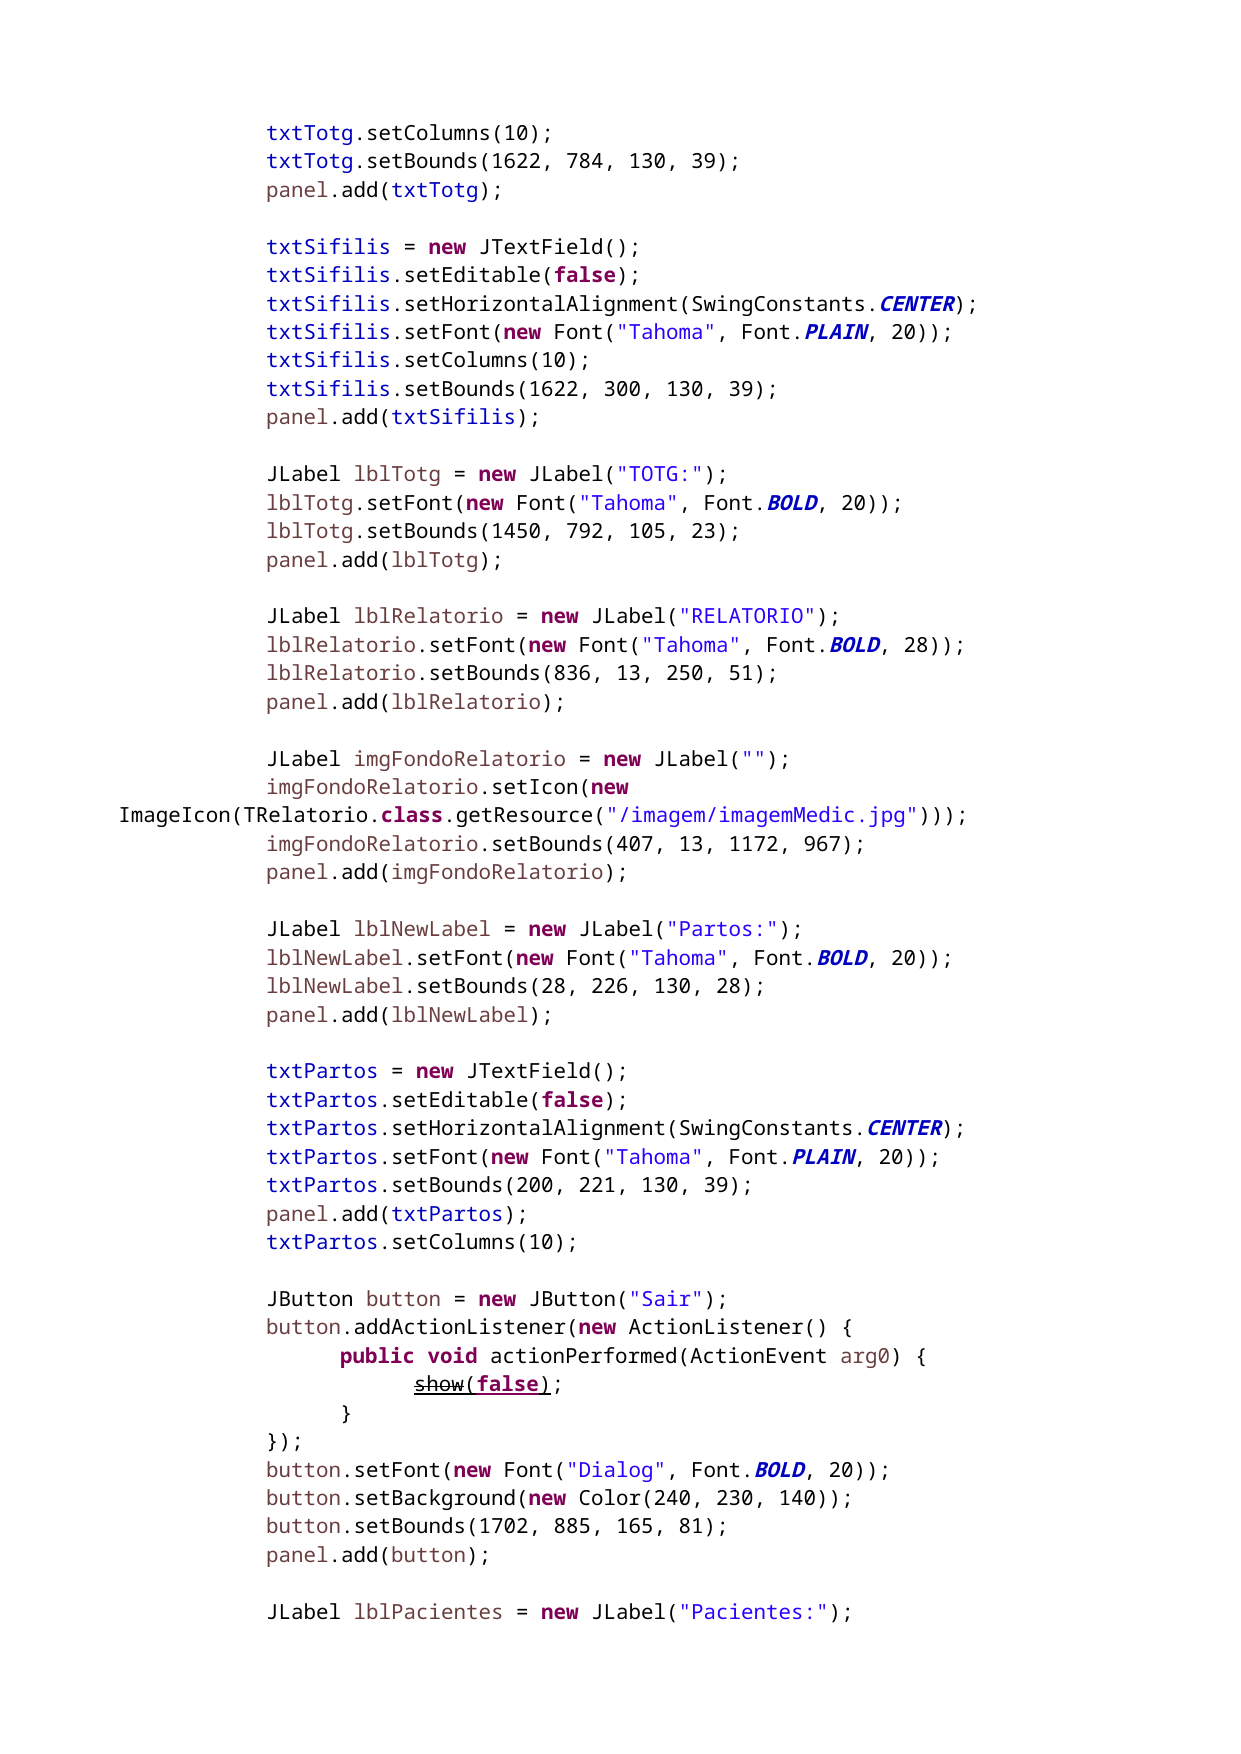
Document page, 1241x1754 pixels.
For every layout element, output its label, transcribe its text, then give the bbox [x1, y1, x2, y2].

text txtSifilis = new JTextField(); [118, 232, 1122, 260]
text imgFondoRelatorio.setIcon(new ImageIcon(TRelatorio.class.getResource("/imagem/imagemMedic.jpg"))); [118, 772, 1122, 829]
text txtTotg.setColumns(10); [118, 118, 1122, 147]
text panel.add(button); [118, 1540, 1122, 1568]
text txtPartos.setHorizontalAlignment(SwingConstants.CENTER); [118, 1113, 1122, 1142]
text JLabel lblNewLabel = new JLabel("Partos:"); [118, 914, 1122, 943]
text JLabel lblTotg = new JLabel("TOTG:"); [118, 459, 1122, 488]
text }); [118, 1426, 1122, 1455]
text txtPartos = new JTextField(); [118, 1057, 1122, 1085]
text lblTotg.setFont(new Font("Tahoma", Font.BOLD, 20)); [118, 488, 1122, 516]
text lblTotg.setBounds(1450, 792, 105, 23); [118, 516, 1122, 545]
text txtSifilis.setBounds(1622, 300, 130, 39); [118, 374, 1122, 402]
text txtPartos.setFont(new Font("Tahoma", Font.PLAIN, 20)); [118, 1142, 1122, 1170]
text panel.add(txtPartos); [118, 1199, 1122, 1227]
text button.setBounds(1702, 885, 165, 81); [118, 1512, 1122, 1540]
text imgFondoRelatorio.setBounds(407, 13, 1172, 967); [118, 829, 1122, 857]
text panel.add(txtTotg); [118, 175, 1122, 203]
text panel.add(txtSifilis); [118, 402, 1122, 431]
text lblNewLabel.setFont(new Font("Tahoma", Font.BOLD, 20)); [118, 943, 1122, 971]
text public void actionPerformed(ActionEvent arg0) { [118, 1341, 1122, 1369]
text button.setBackground(new Color(240, 230, 140)); [118, 1483, 1122, 1512]
text panel.add(imgFondoRelatorio); [118, 857, 1122, 886]
text txtSifilis.setFont(new Font("Tahoma", Font.PLAIN, 20)); [118, 317, 1122, 346]
text panel.add(lblTotg); [118, 545, 1122, 573]
text show(false); [118, 1369, 1122, 1398]
text txtSifilis.setColumns(10); [118, 346, 1122, 374]
text lblNewLabel.setBounds(28, 226, 130, 28); [118, 971, 1122, 1000]
text txtSifilis.setHorizontalAlignment(SwingConstants.CENTER); [118, 289, 1122, 317]
text JLabel lblRelatorio = new JLabel("RELATORIO"); [118, 602, 1122, 630]
text button.setFont(new Font("Dialog", Font.BOLD, 20)); [118, 1455, 1122, 1483]
text lblRelatorio.setBounds(836, 13, 250, 51); [118, 658, 1122, 687]
text lblRelatorio.setFont(new Font("Tahoma", Font.BOLD, 28)); [118, 630, 1122, 658]
text JLabel imgFondoRelatorio = new JLabel(""); [118, 744, 1122, 772]
text txtSifilis.setEditable(false); [118, 260, 1122, 289]
text txtPartos.setEditable(false); [118, 1085, 1122, 1113]
text txtTotg.setBounds(1622, 784, 130, 39); [118, 147, 1122, 175]
text JButton button = new JButton("Sair"); [118, 1284, 1122, 1312]
text txtPartos.setBounds(200, 221, 130, 39); [118, 1170, 1122, 1199]
text txtPartos.setColumns(10); [118, 1227, 1122, 1256]
text } [118, 1398, 1122, 1426]
text JLabel lblPacientes = new JLabel("Pacientes:"); [118, 1597, 1122, 1625]
text panel.add(lblRelatorio); [118, 687, 1122, 715]
text button.addActionListener(new ActionListener() { [118, 1312, 1122, 1341]
text panel.add(lblNewLabel); [118, 1000, 1122, 1028]
